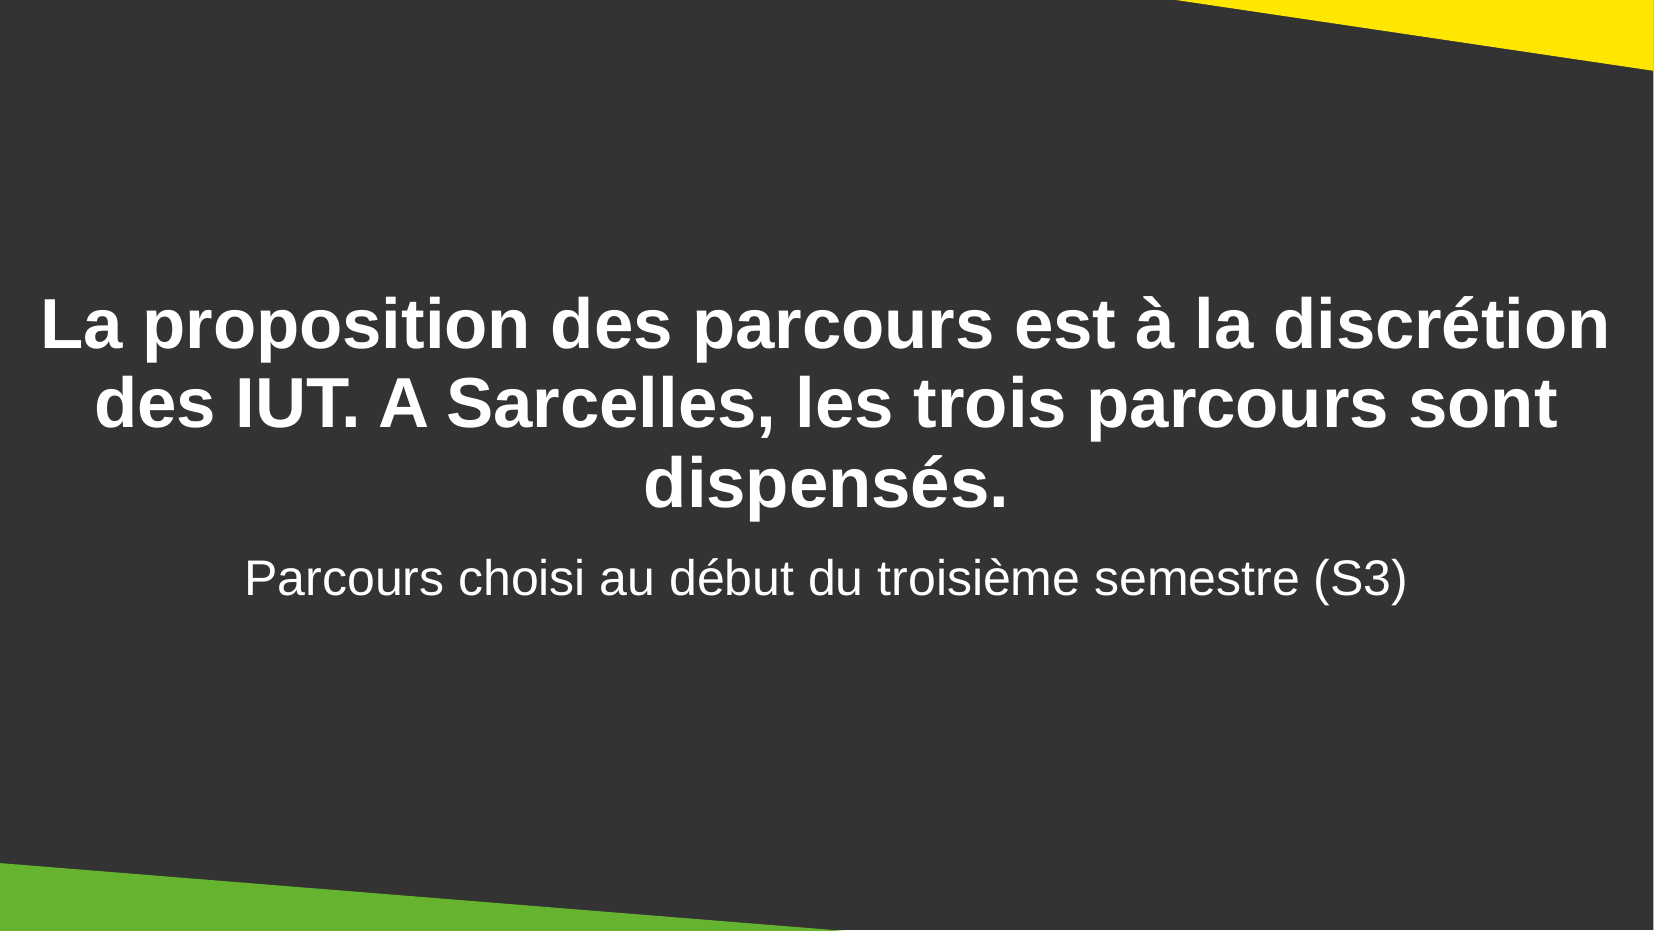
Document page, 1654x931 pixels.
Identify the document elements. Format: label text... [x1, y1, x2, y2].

text_box [0, 863, 846, 931]
text_box [1175, 0, 1654, 71]
text_box Parcours choisi au début du troisième semestre (S3) [208, 543, 1445, 670]
text_box La proposition des parcours est à la discrétion des IUT. A Sarcelles, les trois parcours sont dispensés. [7, 277, 1647, 530]
